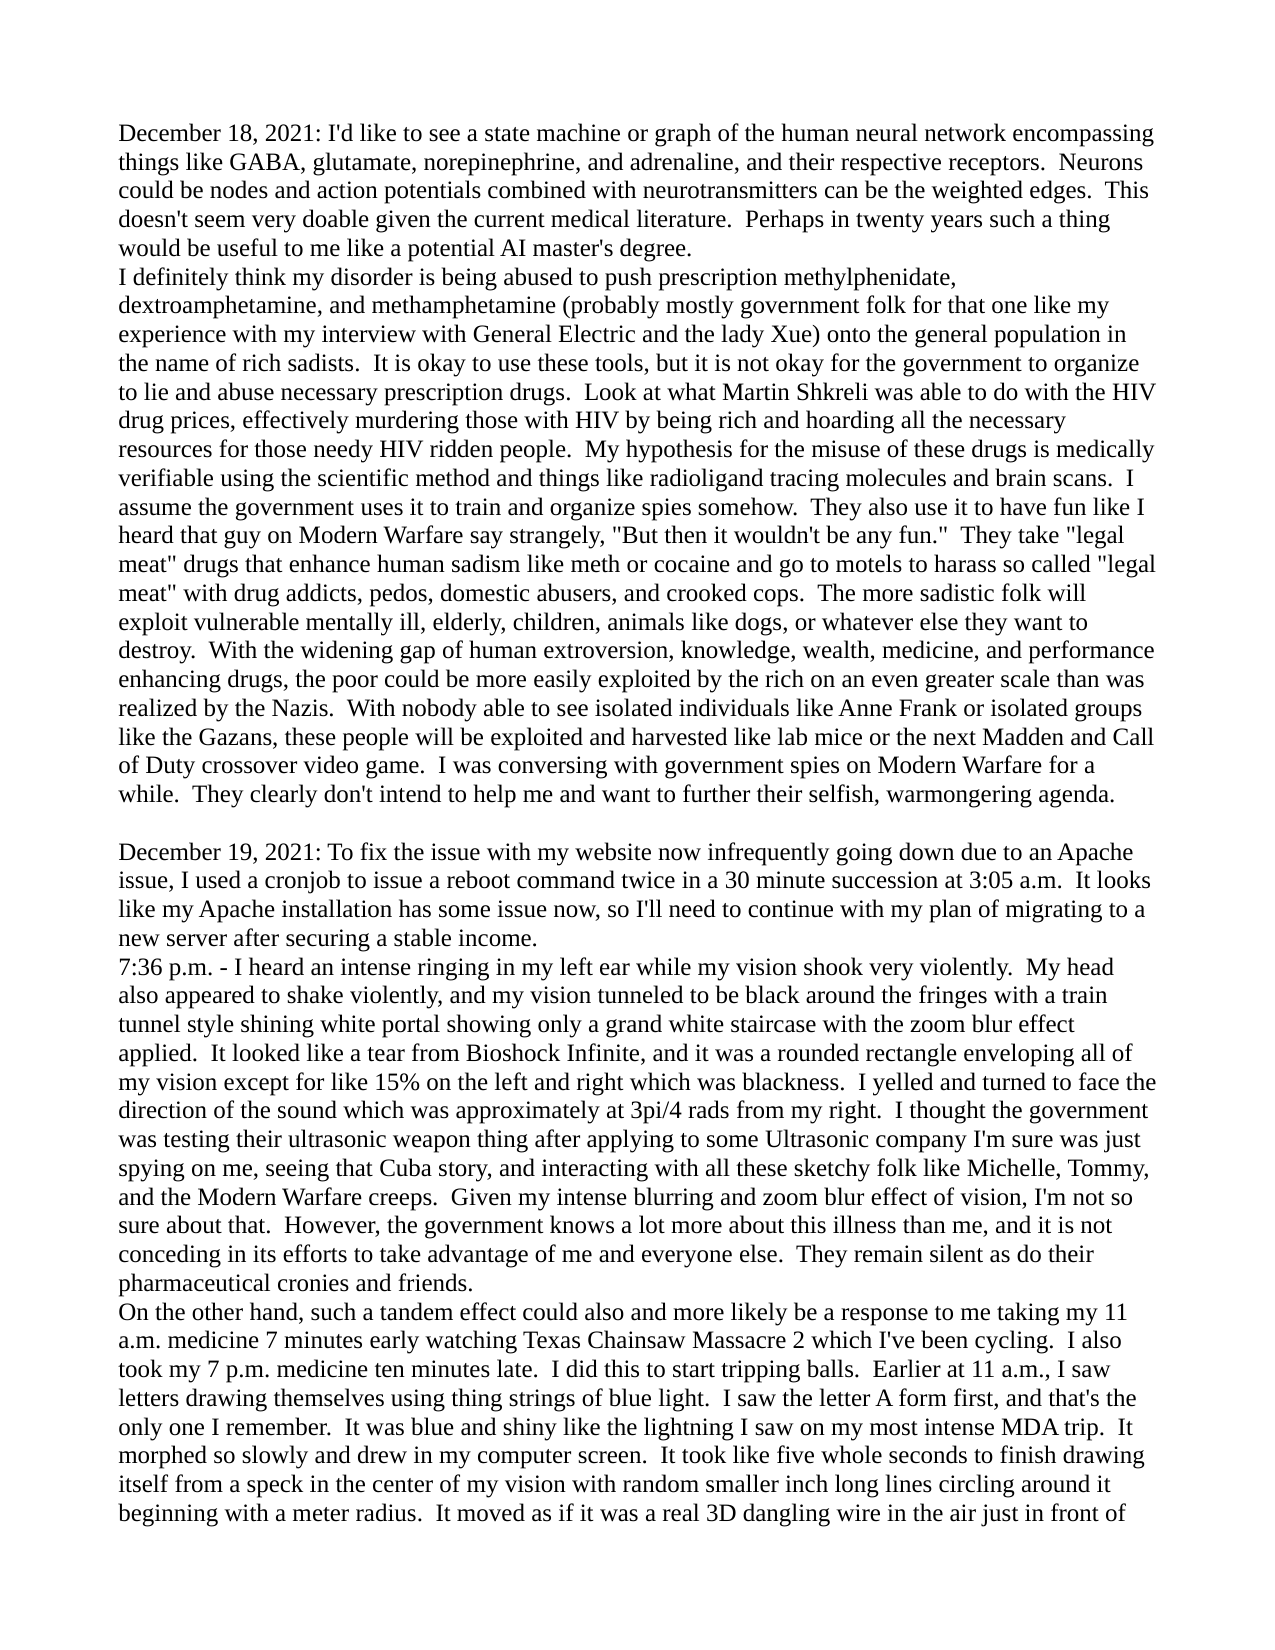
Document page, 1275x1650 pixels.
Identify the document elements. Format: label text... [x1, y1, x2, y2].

text I definitely think my disorder is being abused to push prescription methylphenidate, dextroamphetamine, and methamphetamine (probably mostly government folk for that one like my experience with my interview with General Electric and the lady Xue) onto the general population in the name of rich sadists. It is okay to use these tools, but it is not okay for the government to organize to lie and abuse necessary prescription drugs. Look at what Martin Shkreli was able to do with the HIV drug prices, effectively murdering those with HIV by being rich and hoarding all the necessary resources for those needy HIV ridden people. My hypothesis for the misuse of these drugs is medically verifiable using the scientific method and things like radioligand tracing molecules and brain scans. I assume the government uses it to train and organize spies somehow. They also use it to have fun like I heard that guy on Modern Warfare say strangely, "But then it wouldn't be any fun." They take "legal meat" drugs that enhance human sadism like meth or cocaine and go to motels to harass so called "legal meat" with drug addicts, pedos, domestic abusers, and crooked cops. The more sadistic folk will exploit vulnerable mentally ill, elderly, children, animals like dogs, or whatever else they want to destroy. With the widening gap of human extroversion, knowledge, wealth, medicine, and performance enhancing drugs, the poor could be more easily exploited by the rich on an even greater scale than was realized by the Nazis. With nobody able to see isolated individuals like Anne Frank or isolated groups like the Gazans, these people will be exploited and harvested like lab mice or the next Madden and Call of Duty crossover video game. I was conversing with government spies on Modern Warfare for a while. They clearly don't intend to help me and want to further their selfish, warmongering agenda. [118, 262, 1157, 808]
text On the other hand, such a tandem effect could also and more likely be a response to me taking my 11 a.m. medicine 7 minutes early watching Texas Chainsaw Massacre 2 which I've been cycling. I also took my 7 p.m. medicine ten minutes late. I did this to start tripping balls. Earlier at 11 a.m., I saw letters drawing themselves using thing strings of blue light. I saw the letter A form first, and that's the only one I remember. It was blue and shiny like the lightning I saw on my most intense MDA trip. It morphed so slowly and drew in my computer screen. It took like five whole seconds to finish drawing itself from a speck in the center of my vision with random smaller inch long lines circling around it beginning with a meter radius. It moved as if it was a real 3D dangling wire in the air just in front of [118, 1297, 1157, 1527]
text December 19, 2021: To fix the issue with my website now infrequently going down due to an Apache issue, I used a cronjob to issue a reboot command twice in a 30 minute succession at 3:05 a.m. It looks like my Apache installation has some issue now, so I'll need to continue with my plan of migrating to a new server after securing a stable income. [118, 837, 1157, 952]
text 7:36 p.m. - I heard an intense ringing in my left ear while my vision shook very violently. My head also appeared to shake violently, and my vision tunneled to be black around the fringes with a train tunnel style shining white portal showing only a grand white staircase with the zoom blur effect applied. It looked like a tear from Bioshock Infinite, and it was a rounded rectangle enveloping all of my vision except for like 15% on the left and right which was blackness. I yelled and turned to face the direction of the sound which was approximately at 3pi/4 rads from my right. I thought the government was testing their ultrasonic weapon thing after applying to some Ultrasonic company I'm sure was just spying on me, seeing that Cuba story, and interacting with all these sketchy folk like Michelle, Tommy, and the Modern Warfare creeps. Given my intense blurring and zoom blur effect of vision, I'm not so sure about that. However, the government knows a lot more about this illness than me, and it is not conceding in its efforts to take advantage of me and everyone else. They remain silent as do their pharmaceutical cronies and friends. [118, 952, 1157, 1297]
text December 18, 2021: I'd like to see a state machine or graph of the human neural network encompassing things like GABA, glutamate, norepinephrine, and adrenaline, and their respective receptors. Neurons could be nodes and action potentials combined with neurotransmitters can be the weighted edges. This doesn't seem very doable given the current medical literature. Perhaps in twenty years such a thing would be useful to me like a potential AI master's degree. [118, 118, 1157, 262]
